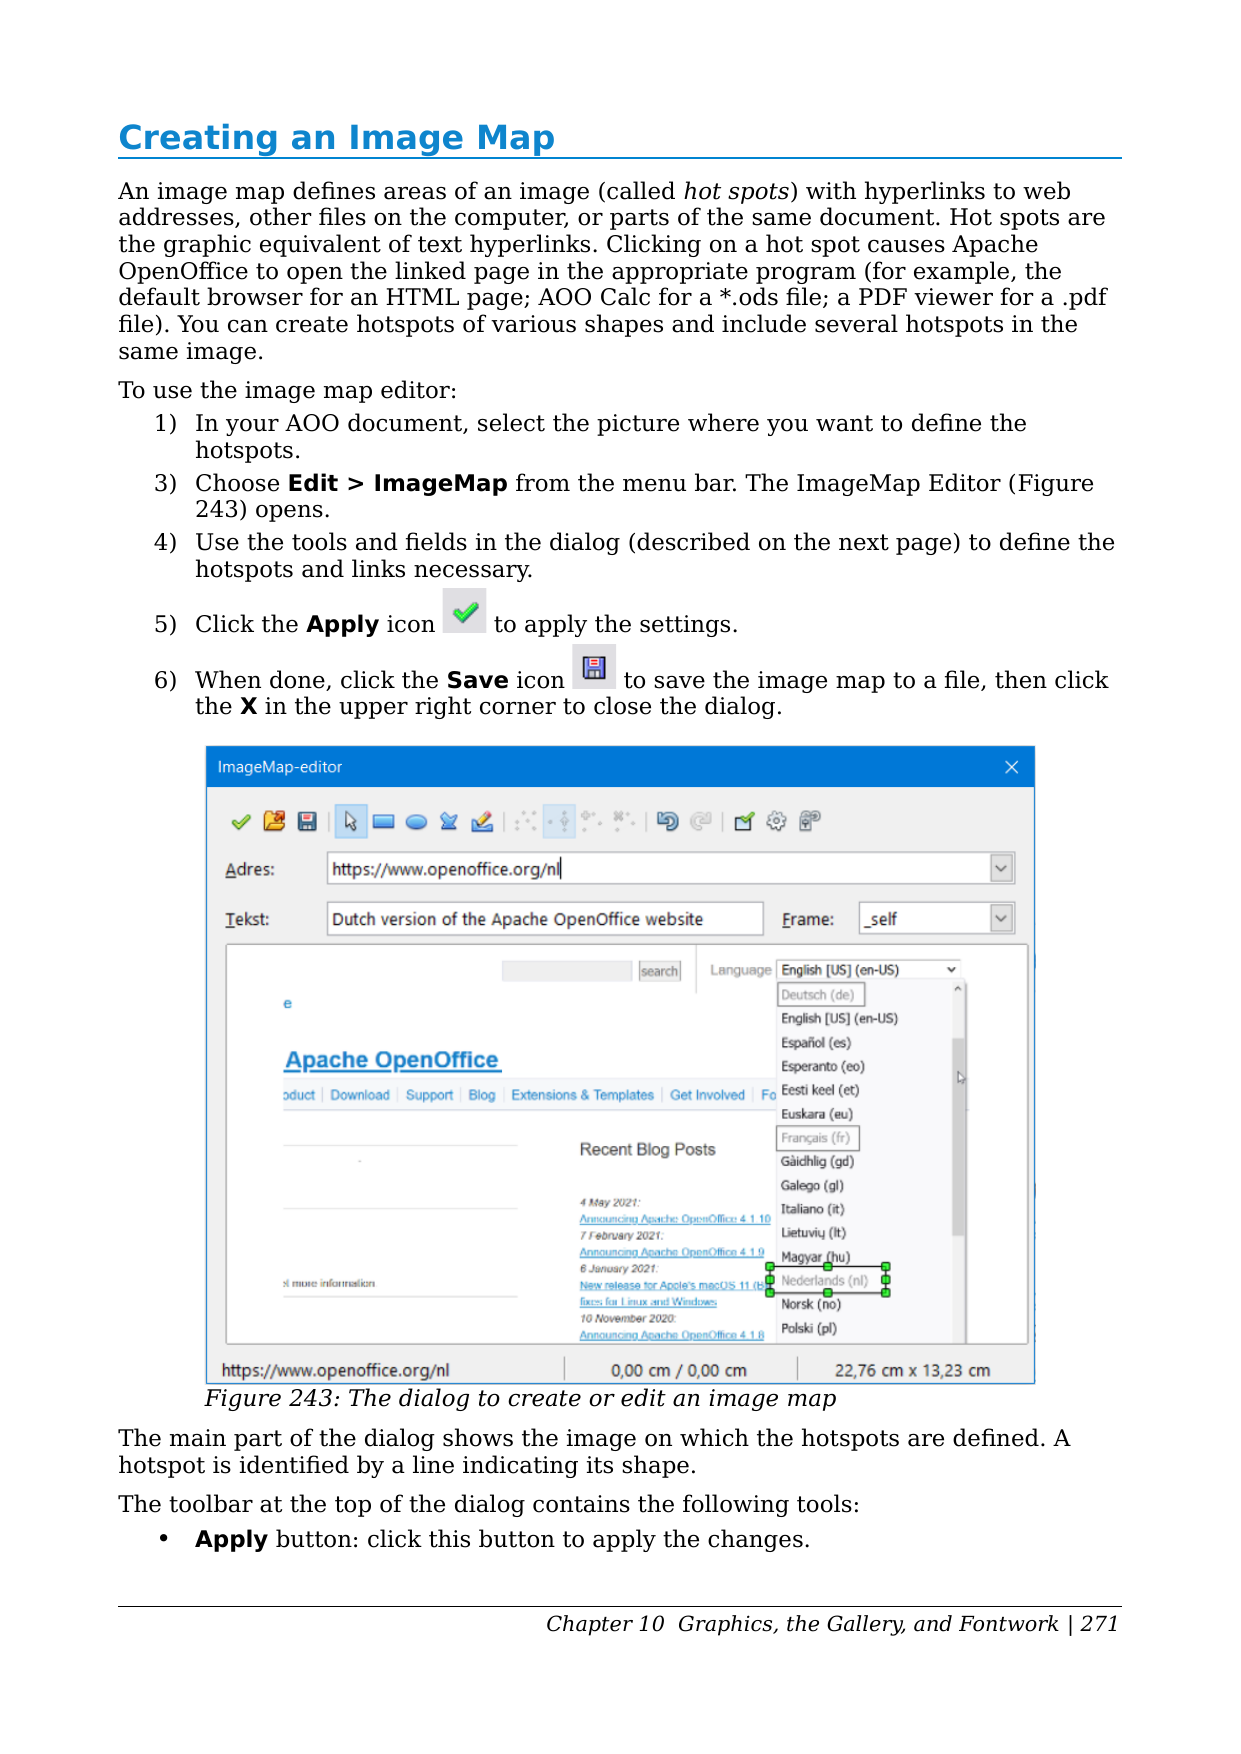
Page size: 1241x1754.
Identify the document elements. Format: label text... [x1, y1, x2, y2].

list To use the image map editor: [118, 377, 1122, 404]
picture [442, 588, 487, 633]
text An image map defines areas of an image (called hot spots) with hyperlinks to web addresses, other files on the computer, or parts of the same document. Hot spots are the graphic equivalent of text hyperlinks. Clicking on a hot spot causes Apache OpenOffice to open the linked page in the appropriate program (for example, the default browser for an HTML page; AOO Calc for a *.ods file; a PDF viewer for a .pdf file). You can create hotspots of various shapes and include several hotspots in the same image. [118, 178, 1122, 364]
subtitle Creating an Image Map [118, 118, 1122, 157]
list When done, click the Save icon to save the image map to a file, then click the X in the upper right corner to close the dialog. [177, 664, 1122, 720]
list Apply button: click this button to apply the changes. [156, 1524, 1122, 1553]
list Choose Edit > ImageMap from the menu bar. The ImageMap Editor (Figure 243) opens. [177, 470, 1122, 523]
list The toolbar at the top of the dialog contains the following tools: [118, 1491, 1122, 1518]
text Figure 243: The dialog to create or edit an image map [204, 1385, 1036, 1411]
list In your AOO document, select the picture where you want to define the hotspots. [177, 410, 1122, 463]
list Use the tools and fields in the dialog (described on the next page) to define the hotspots and links necessary. [177, 529, 1122, 583]
picture [572, 644, 617, 689]
picture [204, 745, 1036, 1385]
list Click the Apply icon to apply the settings. [177, 608, 1122, 638]
text The main part of the dialog shows the image on which the hotspots are defined. A hotspot is identified by a line indicating its shape. [118, 1425, 1122, 1478]
